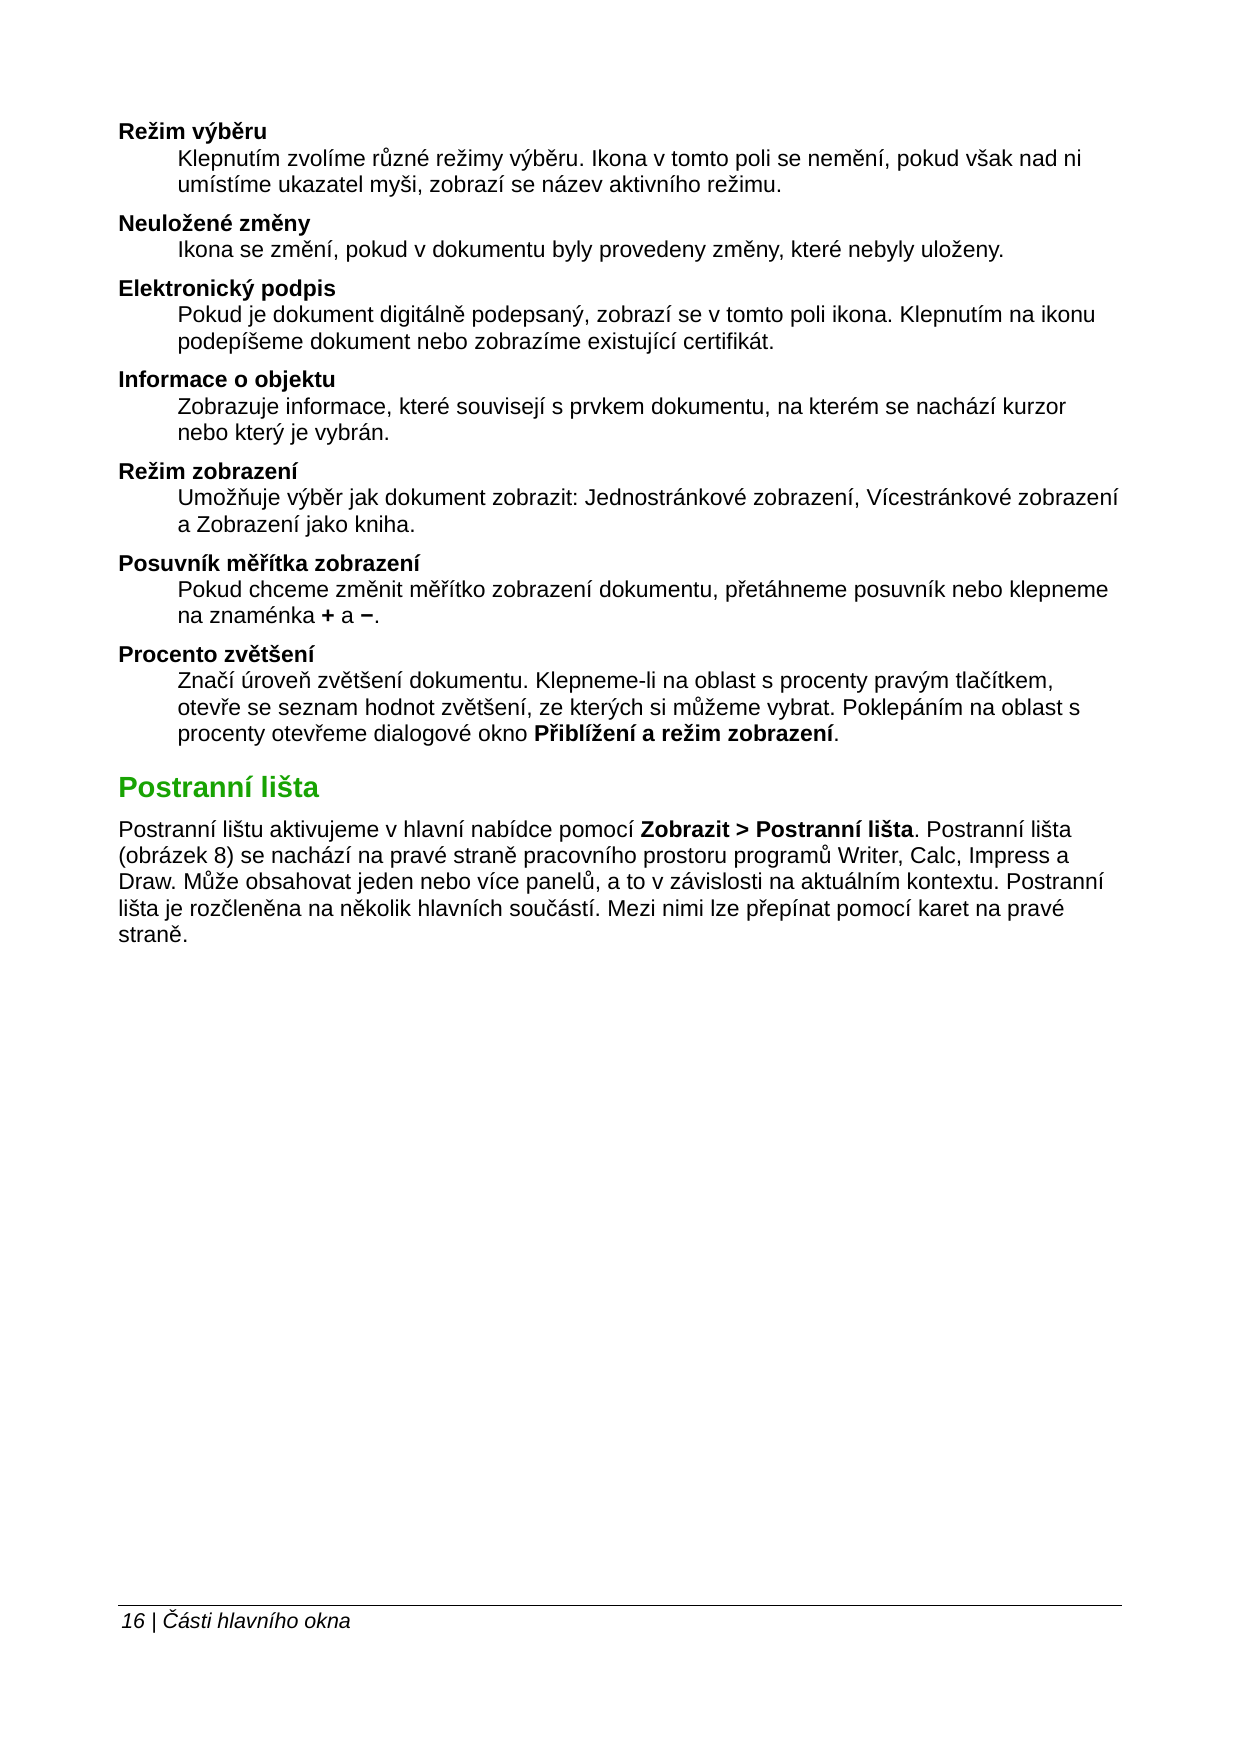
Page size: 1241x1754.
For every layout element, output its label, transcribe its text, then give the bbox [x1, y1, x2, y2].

text Klepnutím zvolíme různé režimy výběru. Ikona v tomto poli se nemění, pokud však nad ni umístíme ukazatel myši, zobrazí se název aktivního režimu. [177, 144, 1122, 197]
text Elektronický podpis [118, 275, 1122, 301]
text Pokud chceme změnit měřítko zobrazení dokumentu, přetáhneme posuvník nebo klepneme na znaménka + a −. [177, 576, 1122, 629]
text Informace o objektu [118, 366, 1122, 393]
subtitle Postranní lišta [118, 770, 1122, 804]
text Pokud je dokument digitálně podepsaný, zobrazí se v tomto poli ikona. Klepnutím na ikonu podepíšeme dokument nebo zobrazíme existující certifikát. [177, 301, 1122, 354]
text Neuložené změny [118, 210, 1122, 236]
text Postranní lištu aktivujeme v hlavní nabídce pomocí Zobrazit > Postranní lišta. Postranní lišta (obrázek 8) se nachází na pravé straně pracovního prostoru programů Writer, Calc, Impress a Draw. Může obsahovat jeden nebo více panelů, a to v závislosti na aktuálním kontextu. Postranní lišta je rozčleněna na několik hlavních součástí. Mezi nimi lze přepínat pomocí karet na pravé straně. [118, 816, 1122, 947]
text Umožňuje výběr jak dokument zobrazit: Jednostránkové zobrazení, Vícestránkové zobrazení a Zobrazení jako kniha. [177, 484, 1122, 537]
text Zobrazuje informace, které souvisejí s prvkem dokumentu, na kterém se nachází kurzor nebo který je vybrán. [177, 393, 1122, 446]
text Režim výběru [118, 118, 1122, 144]
text Posuvník měřítka zobrazení [118, 549, 1122, 576]
text Režim zobrazení [118, 458, 1122, 484]
text Značí úroveň zvětšení dokumentu. Klepneme-li na oblast s procenty pravým tlačítkem, otevře se seznam hodnot zvětšení, ze kterých si můžeme vybrat. Poklepáním na oblast s procenty otevřeme dialogové okno Přiblížení a režim zobrazení. [177, 667, 1122, 747]
text Ikona se změní, pokud v dokumentu byly provedeny změny, které nebyly uloženy. [177, 236, 1122, 262]
text Procento zvětšení [118, 641, 1122, 667]
